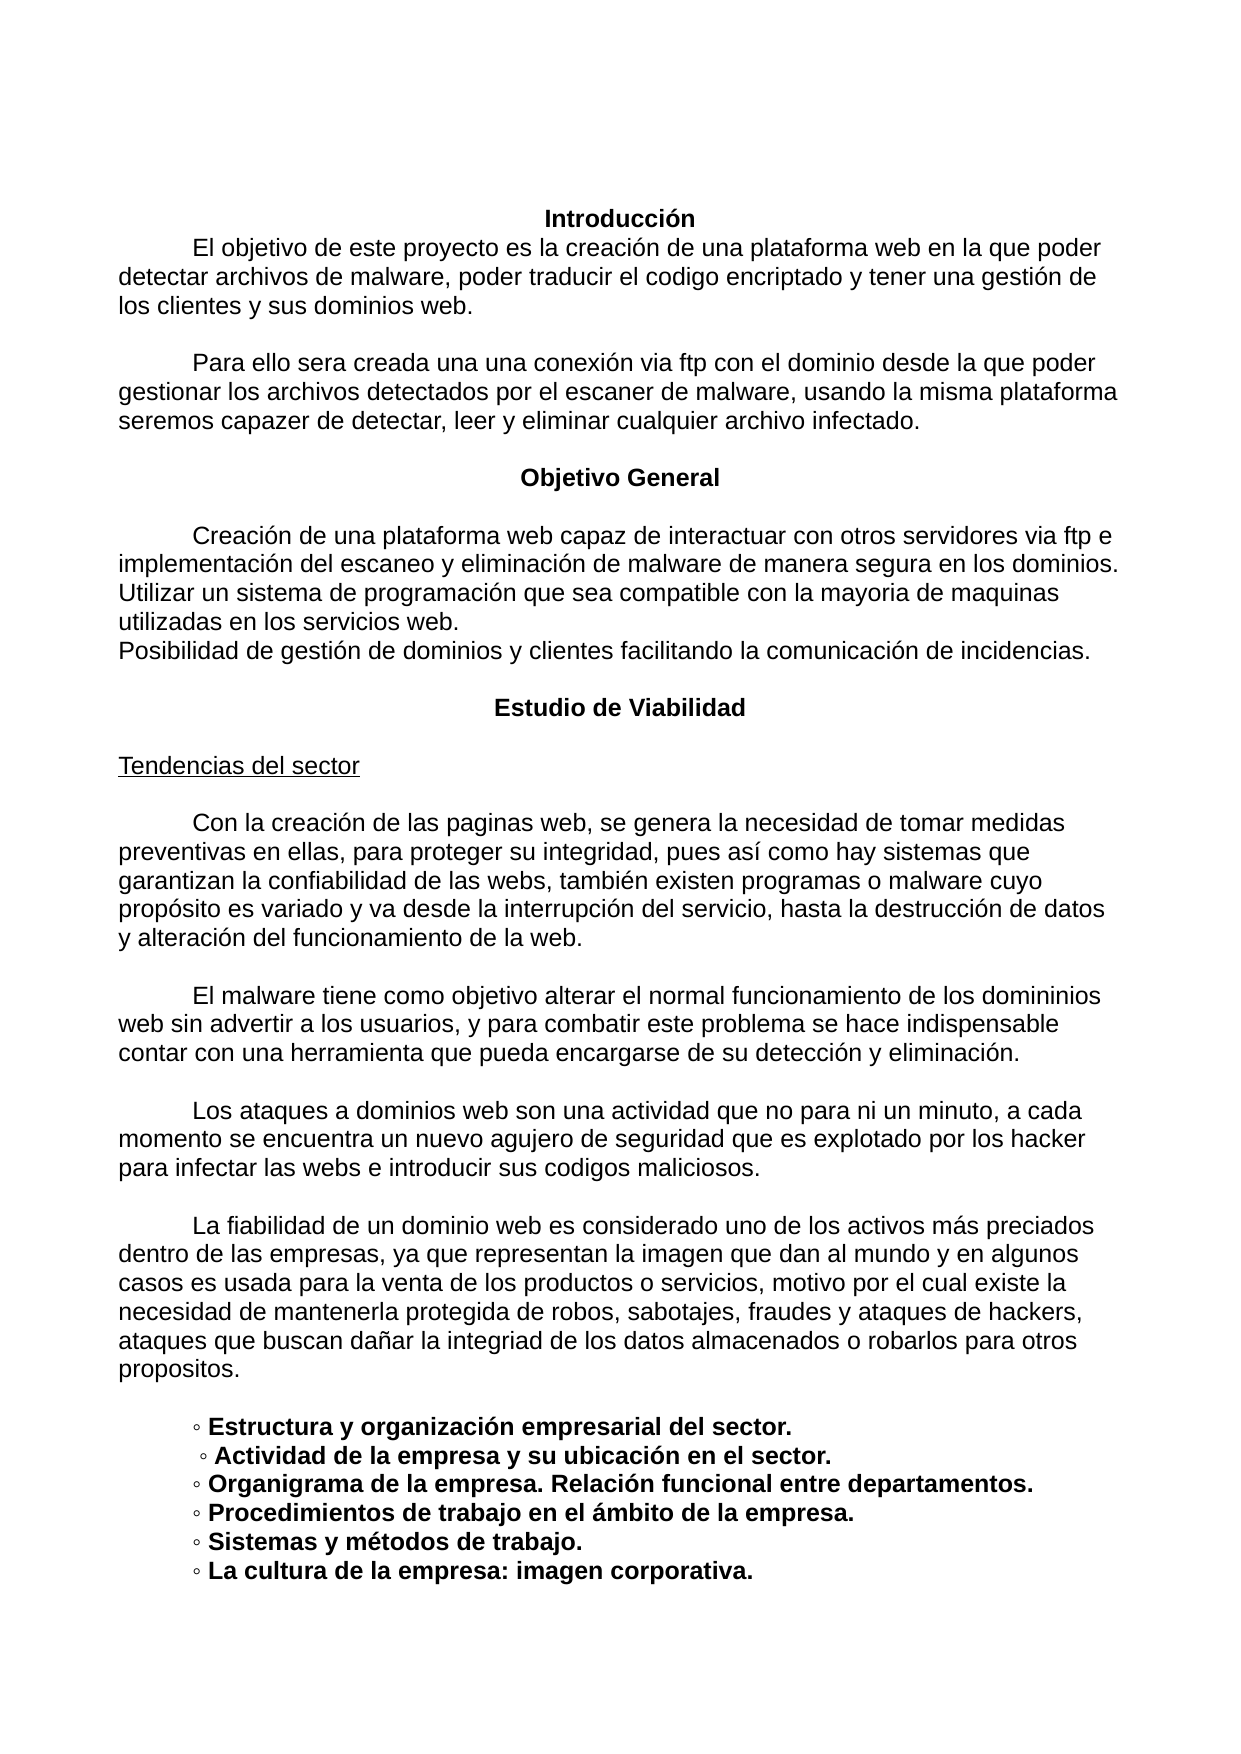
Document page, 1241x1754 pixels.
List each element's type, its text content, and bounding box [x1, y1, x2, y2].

text ◦ Actividad de la empresa y su ubicación en el sector. [118, 1441, 1122, 1469]
text Objetivo General [118, 463, 1122, 492]
text ◦ Estructura y organización empresarial del sector. [118, 1412, 1122, 1441]
text Estudio de Viabilidad [118, 693, 1122, 722]
text Tendencias del sector [118, 751, 1122, 779]
text ◦ Sistemas y métodos de trabajo. [118, 1527, 1122, 1556]
text ◦ Organigrama de la empresa. Relación funcional entre departamentos. [118, 1469, 1122, 1498]
text ◦ Procedimientos de trabajo en el ámbito de la empresa. [118, 1498, 1122, 1527]
text La fiabilidad de un dominio web es considerado uno de los activos más preciados dentro de las empresas, ya que representan la imagen que dan al mundo y en algunos casos es usada para la venta de los productos o servicios, motivo por el cual existe la necesidad de mantenerla protegida de robos, sabotajes, fraudes y ataques de hackers, ataques que buscan dañar la integriad de los datos almacenados o robarlos para otros propositos. [118, 1211, 1122, 1383]
text El malware tiene como objetivo alterar el normal funcionamiento de los domininios web sin advertir a los usuarios, y para combatir este problema se hace indispensable contar con una herramienta que pueda encargarse de su detección y eliminación. [118, 981, 1122, 1067]
text Introducción [118, 204, 1122, 233]
text El objetivo de este proyecto es la creación de una plataforma web en la que poder detectar archivos de malware, poder traducir el codigo encriptado y tener una gestión de los clientes y sus dominios web. [118, 233, 1122, 319]
text Posibilidad de gestión de dominios y clientes facilitando la comunicación de incidencias. [118, 636, 1122, 664]
text Con la creación de las paginas web, se genera la necesidad de tomar medidas preventivas en ellas, para proteger su integridad, pues así como hay sistemas que garantizan la confiabilidad de las webs, también existen programas o malware cuyo propósito es variado y va desde la interrupción del servicio, hasta la destrucción de datos y alteración del funcionamiento de la web. [118, 808, 1122, 952]
text Para ello sera creada una una conexión via ftp con el dominio desde la que poder gestionar los archivos detectados por el escaner de malware, usando la misma plataforma seremos capazer de detectar, leer y eliminar cualquier archivo infectado. [118, 348, 1122, 434]
text Creación de una plataforma web capaz de interactuar con otros servidores via ftp e implementación del escaneo y eliminación de malware de manera segura en los dominios. [118, 521, 1122, 578]
text ◦ La cultura de la empresa: imagen corporativa. [118, 1556, 1122, 1584]
text Los ataques a dominios web son una actividad que no para ni un minuto, a cada momento se encuentra un nuevo agujero de seguridad que es explotado por los hacker para infectar las webs e introducir sus codigos maliciosos. [118, 1096, 1122, 1182]
text Utilizar un sistema de programación que sea compatible con la mayoria de maquinas utilizadas en los servicios web. [118, 578, 1122, 636]
